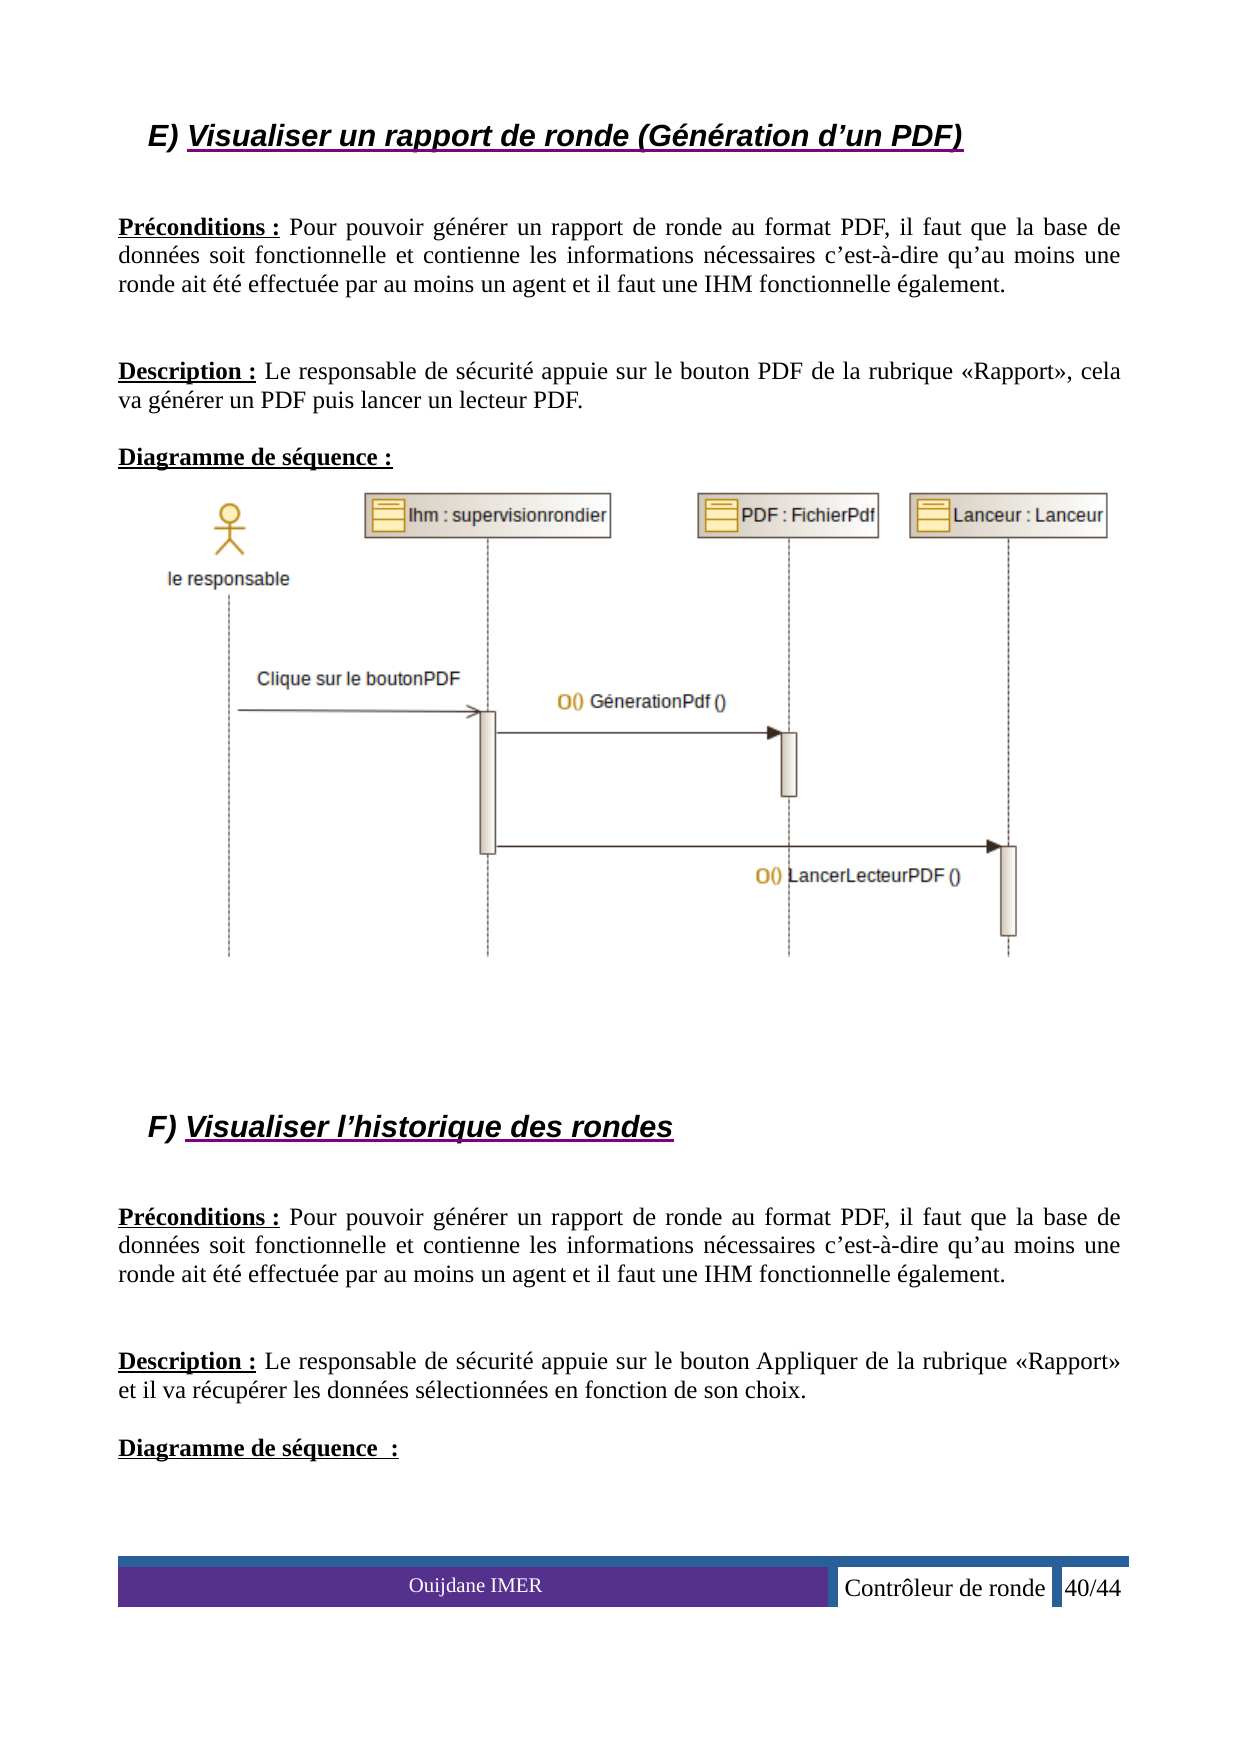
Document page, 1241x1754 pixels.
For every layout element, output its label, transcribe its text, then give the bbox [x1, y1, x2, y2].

subtitle Visualiser l’historique des rondes [118, 1108, 1122, 1144]
text Diagramme de séquence : [118, 1433, 1122, 1461]
text Description : Le responsable de sécurité appuie sur le bouton Appliquer de la rubrique «Rapport» et il va récupérer les données sélectionnées en fonction de son choix. [118, 1346, 1122, 1404]
picture [118, 478, 1123, 957]
text Description : Le responsable de sécurité appuie sur le bouton PDF de la rubrique «Rapport», cela va générer un PDF puis lancer un lecteur PDF. [118, 356, 1122, 414]
text Diagramme de séquence : [118, 442, 1122, 471]
text Préconditions : Pour pouvoir générer un rapport de ronde au format PDF, il faut que la base de données soit fonctionnelle et contienne les informations nécessaires c’est-à-dire qu’au moins une ronde ait été effectuée par au moins un agent et il faut une IHM fonctionnelle également. [118, 1202, 1122, 1288]
text Préconditions : Pour pouvoir générer un rapport de ronde au format PDF, il faut que la base de données soit fonctionnelle et contienne les informations nécessaires c’est-à-dire qu’au moins une ronde ait été effectuée par au moins un agent et il faut une IHM fonctionnelle également. [118, 212, 1122, 298]
subtitle Visualiser un rapport de ronde (Génération d’un PDF) [118, 118, 1122, 153]
